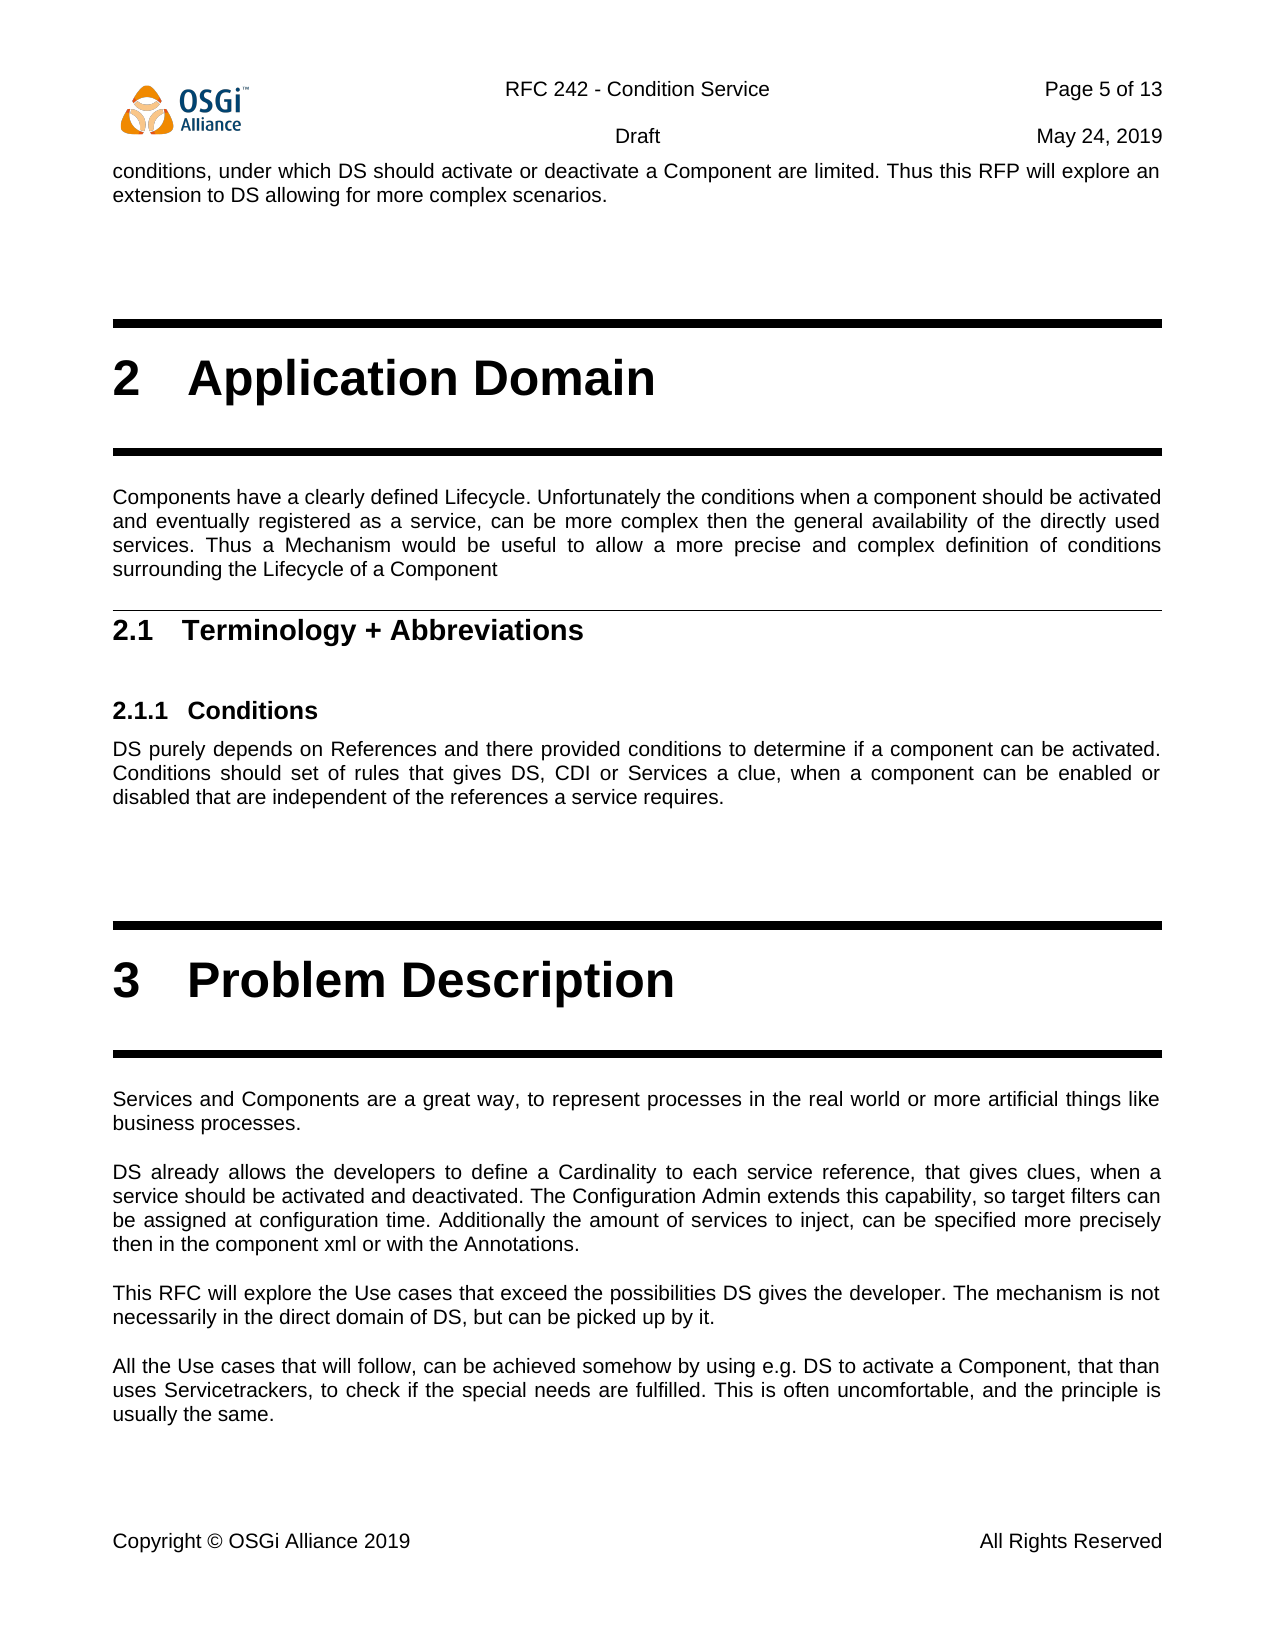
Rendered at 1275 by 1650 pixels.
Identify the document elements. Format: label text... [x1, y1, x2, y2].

subtitle Conditions [112, 696, 1162, 724]
subtitle Terminology + Abbreviations [112, 611, 1162, 647]
text DS already allows the developers to define a Cardinality to each service reference, that gives clues, when a service should be activated and deactivated. The Configuration Admin extends this capability, so target filters can be assigned at configuration time. Additionally the amount of services to inject, can be specified more precisely then in the component xml or with the Annotations. [112, 1160, 1162, 1256]
text Components have a clearly defined Lifecycle. Unfortunately the conditions when a component should be activated and eventually registered as a service, can be more complex then the general availability of the directly used services. Thus a Mechanism would be useful to allow a more precise and complex definition of conditions surrounding the Lifecycle of a Component [112, 485, 1162, 581]
text DS purely depends on References and there provided conditions to determine if a component can be activated. Conditions should set of rules that gives DS, CDI or Services a clue, when a component can be enabled or disabled that are independent of the references a service requires. [112, 737, 1162, 809]
text All the Use cases that will follow, can be achieved somehow by using e.g. DS to activate a Component, that than uses Servicetrackers, to check if the special needs are fulfilled. This is often uncomfortable, and the principle is usually the same. [112, 1354, 1162, 1426]
picture [113, 78, 257, 142]
text This RFC will explore the Use cases that exceed the possibilities DS gives the developer. The mechanism is not necessarily in the direct domain of DS, but can be picked up by it. [112, 1281, 1162, 1329]
subtitle Problem Description [112, 922, 1162, 1058]
text Services and Components are a great way, to represent processes in the real world or more artificial things like business processes. [112, 1087, 1162, 1135]
text conditions, under which DS should activate or deactivate a Component are limited. Thus this RFP will explore an extension to DS allowing for more complex scenarios. [112, 159, 1162, 207]
subtitle Application Domain [112, 320, 1162, 456]
